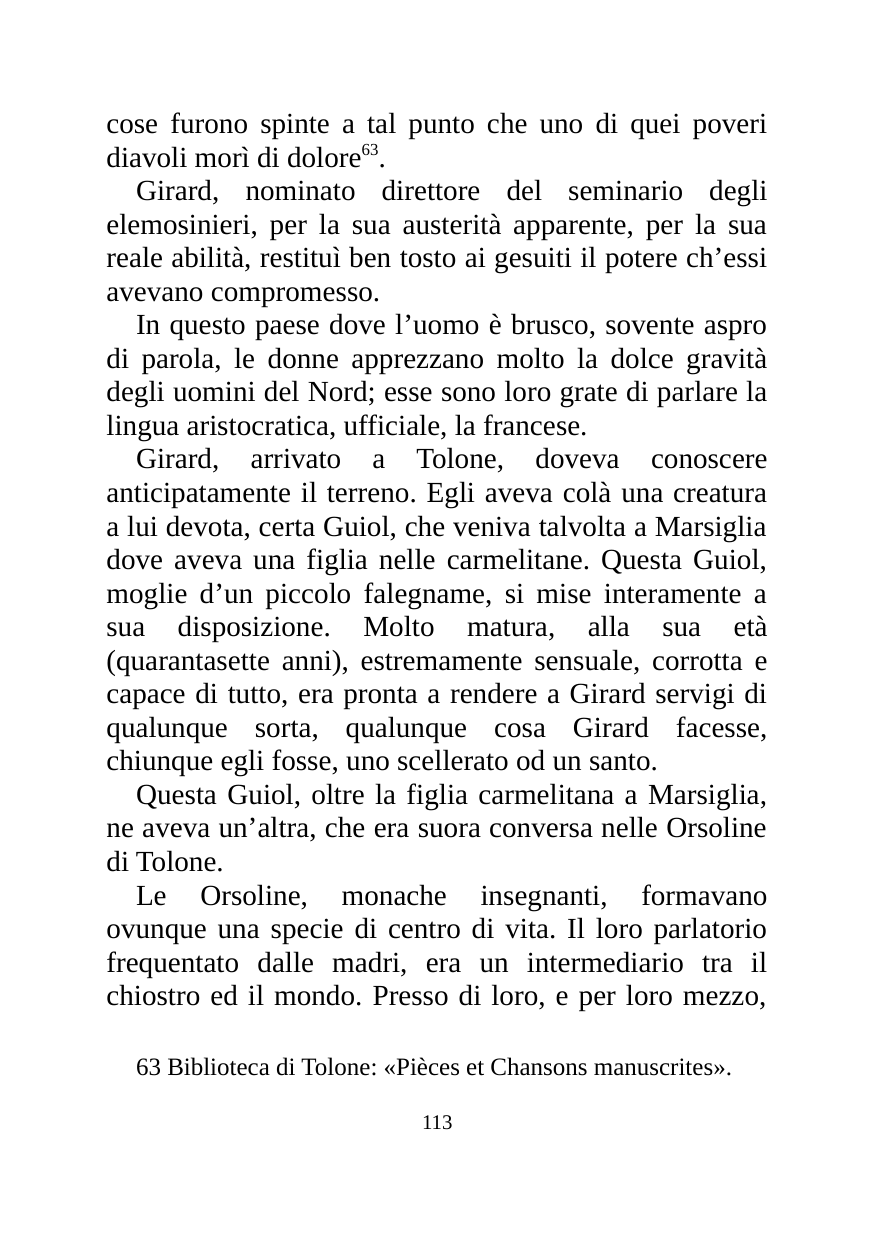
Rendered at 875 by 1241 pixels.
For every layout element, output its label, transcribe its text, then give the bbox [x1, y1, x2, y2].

text Girard, nominato direttore del seminario degli elemosinieri, per la sua austerità apparente, per la sua reale abilità, restituì ben tosto ai gesuiti il potere ch’essi avevano compromesso. [106, 173, 768, 307]
text Le Orsoline, monache insegnanti, formavano ovunque una specie di centro di vita. Il loro parlatorio frequentato dalle madri, era un intermediario tra il chiostro ed il mondo. Presso di loro, e per loro mezzo, [106, 878, 768, 1012]
text cose furono spinte a tal punto che uno di quei poveri diavoli morì di dolore. [106, 106, 768, 173]
text Biblioteca di Tolone: «Pièces et Chansons manuscrites». [106, 1052, 768, 1080]
text Girard, arrivato a Tolone, doveva conoscere anticipatamente il terreno. Egli aveva colà una creatura a lui devota, certa Guiol, che veniva talvolta a Marsiglia dove aveva una figlia nelle carmelitane. Questa Guiol, moglie d’un piccolo falegname, si mise interamente a sua disposizione. Molto matura, alla sua età (quarantasette anni), estremamente sensuale, corrotta e capace di tutto, era pronta a rendere a Girard servigi di qualunque sorta, qualunque cosa Girard facesse, chiunque egli fosse, uno scellerato od un santo. [106, 442, 768, 777]
text In questo paese dove l’uomo è brusco, sovente aspro di parola, le donne apprezzano molto la dolce gravità degli uomini del Nord; esse sono loro grate di parlare la lingua aristocratica, ufficiale, la francese. [106, 307, 768, 442]
text Questa Guiol, oltre la figlia carmelitana a Marsiglia, ne aveva un’altra, che era suora conversa nelle Orsoline di Tolone. [106, 777, 768, 878]
